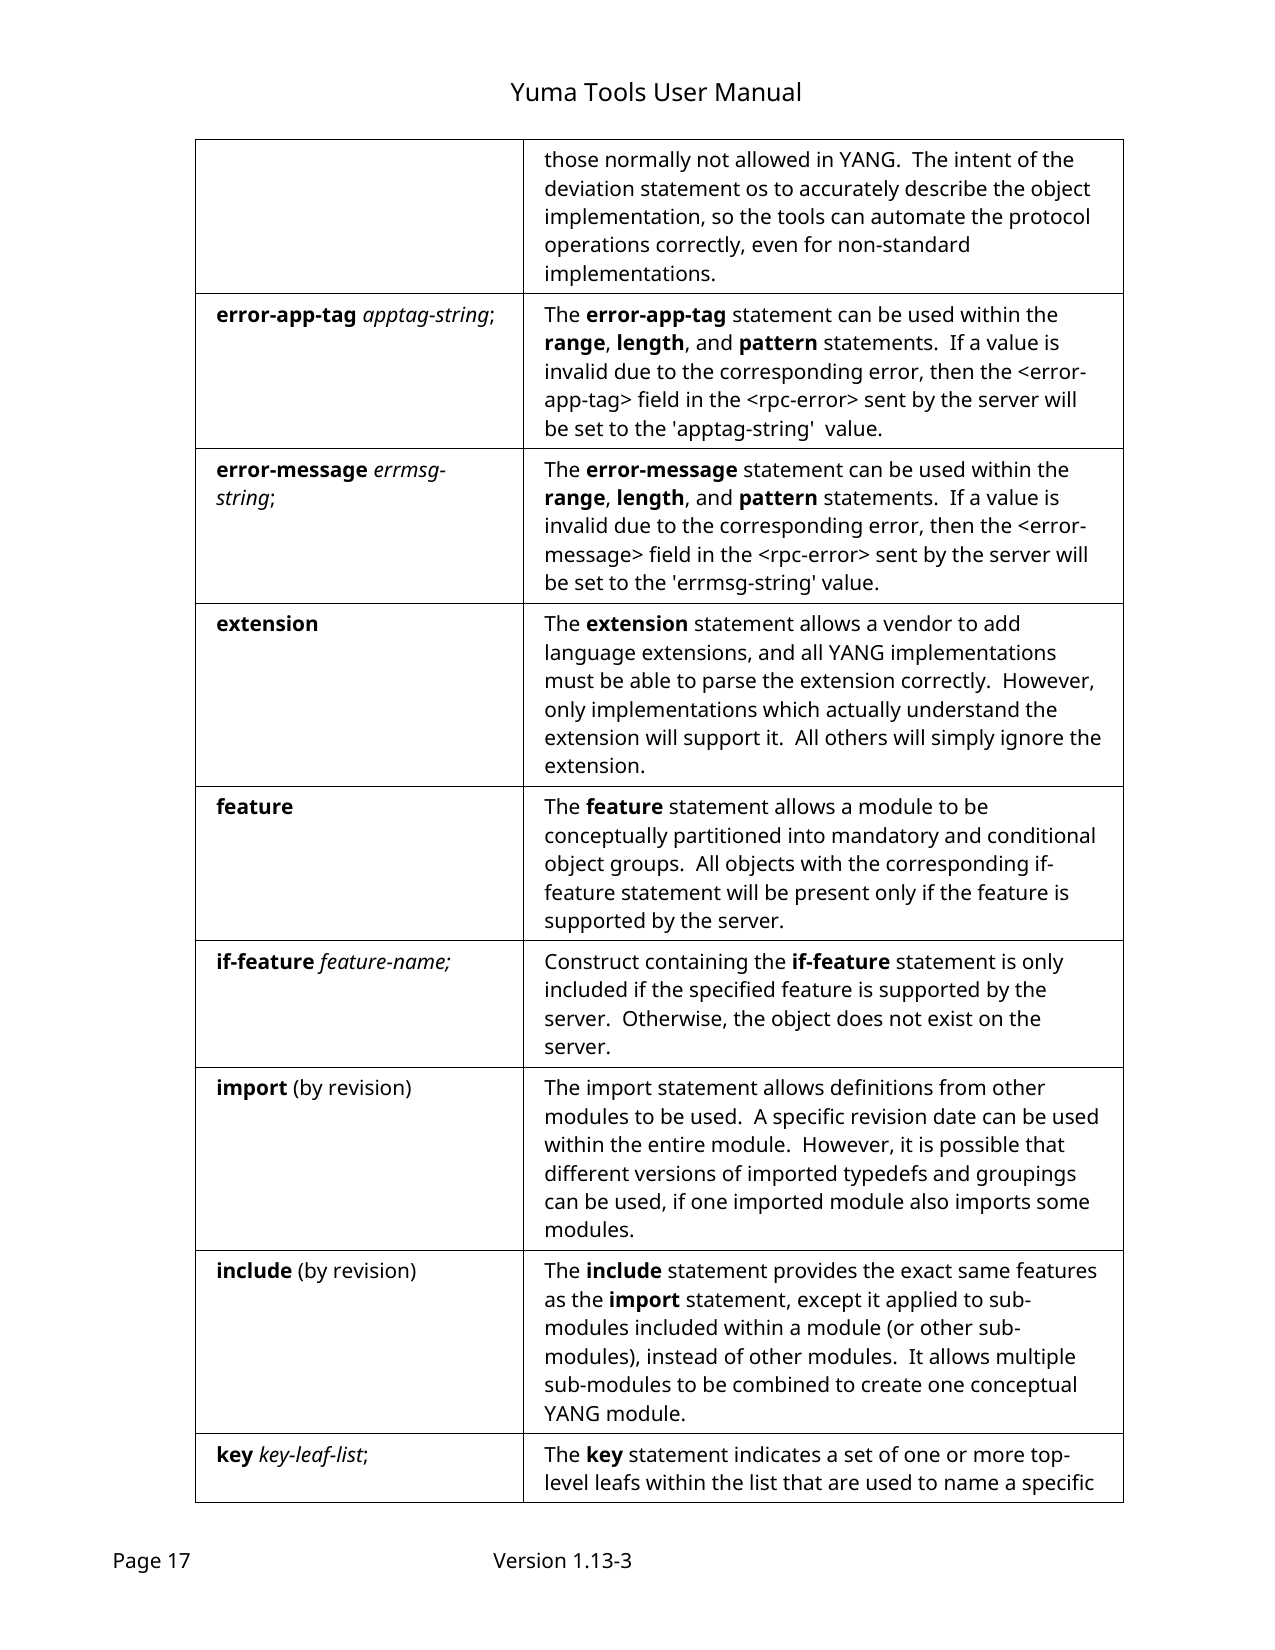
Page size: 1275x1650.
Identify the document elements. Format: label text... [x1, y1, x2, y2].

table_cell The error-app-tag statement can be used within the range, length, and pattern statements. If a value is invalid due to the corresponding error, then the <error-app-tag> field in the <rpc-error> sent by the server will be set to the 'apptag-string' value. [524, 294, 1123, 448]
table_cell Construct containing the if-feature statement is only included if the specified feature is supported by the server. Otherwise, the object does not exist on the server. [524, 941, 1123, 1067]
table_cell if-feature feature-name; [196, 941, 523, 1067]
table_cell error-message errmsg-string; [196, 449, 523, 603]
table_cell error-app-tag apptag-string; [196, 294, 523, 448]
table_cell those normally not allowed in YANG. The intent of the deviation statement os to accurately describe the object implementation, so the tools can automate the protocol operations correctly, even for non-standard implementations. [524, 140, 1123, 293]
table_cell include (by revision) [196, 1251, 523, 1433]
table_cell The import statement allows definitions from other modules to be used. A specific revision date can be used within the entire module. However, it is possible that different versions of imported typedefs and groupings can be used, if one imported module also imports some modules. [524, 1068, 1123, 1250]
table_cell key key-leaf-list; [196, 1434, 523, 1502]
table_cell The feature statement allows a module to be conceptually partitioned into mandatory and conditional object groups. All objects with the corresponding if-feature statement will be present only if the feature is supported by the server. [524, 787, 1123, 940]
table_cell The error-message statement can be used within the range, length, and pattern statements. If a value is invalid due to the corresponding error, then the <error-message> field in the <rpc-error> sent by the server will be set to the 'errmsg-string' value. [524, 449, 1123, 603]
table_cell The include statement provides the exact same features as the import statement, except it applied to sub-modules included within a module (or other sub-modules), instead of other modules. It allows multiple sub-modules to be combined to create one conceptual YANG module. [524, 1251, 1123, 1433]
table_cell extension [196, 604, 523, 786]
table_cell [196, 140, 523, 293]
table_cell The extension statement allows a vendor to add language extensions, and all YANG implementations must be able to parse the extension correctly. However, only implementations which actually understand the extension will support it. All others will simply ignore the extension. [524, 604, 1123, 786]
table_cell The key statement indicates a set of one or more top-level leafs within the list that are used to name a specific [524, 1434, 1123, 1502]
table_cell feature [196, 787, 523, 940]
table_cell import (by revision) [196, 1068, 523, 1250]
